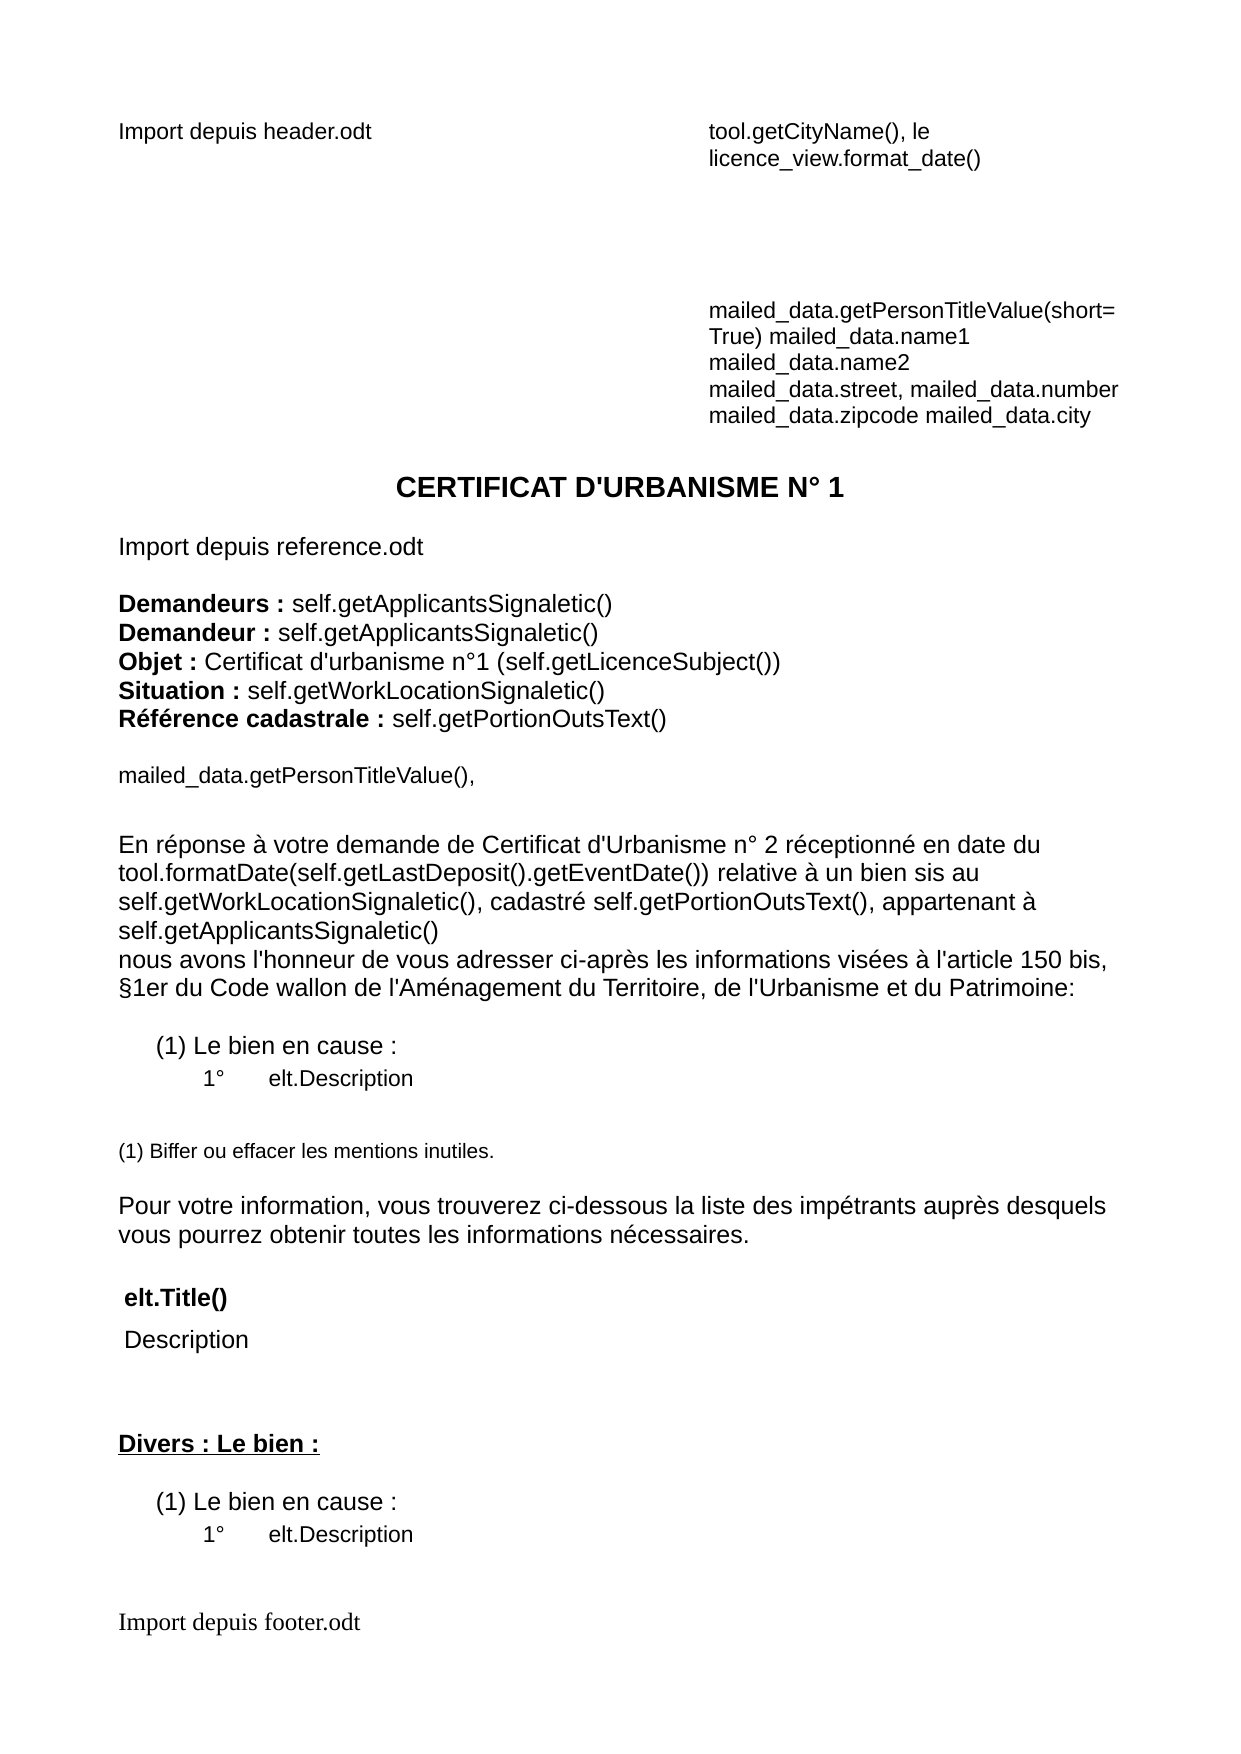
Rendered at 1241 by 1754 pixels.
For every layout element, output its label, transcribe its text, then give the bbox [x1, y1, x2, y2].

table_header elt.Title() Description [118, 1278, 1122, 1372]
text Divers : Le bien : [118, 1429, 1122, 1458]
text Import depuis reference.odt [118, 532, 1122, 561]
text Situation : self.getWorkLocationSignaletic() [118, 676, 1122, 704]
text nous avons l'honneur de vous adresser ci-après les informations visées à l'article 150 bis, §1er du Code wallon de l'Aménagement du Territoire, de l'Urbanisme et du Patrimoine: [118, 944, 1122, 1002]
title CERTIFICAT D'URBANISME N° 1 [118, 470, 1122, 503]
table_header Import depuis header.odt [118, 118, 708, 441]
list Le bien en cause : [156, 1487, 1122, 1515]
table_header elt.Description [263, 1060, 1123, 1110]
text Pour votre information, vous trouverez ci-dessous la liste des impétrants auprès desquels vous pourrez obtenir toutes les informations nécessaires. [118, 1191, 1122, 1249]
text En réponse à votre demande de Certificat d'Urbanisme n° 2 réceptionné en date du tool.formatDate(self.getLastDeposit().getEventDate()) relative à un bien sis au self.getWorkLocationSignaletic(), cadastré self.getPortionOutsText(), appartenant à self.getApplicantsSignaletic() [118, 829, 1122, 944]
table_header [159, 1060, 262, 1110]
text Demandeurs : self.getApplicantsSignaletic() [118, 589, 1122, 618]
text mailed_data.getPersonTitleValue(), [118, 762, 1122, 788]
text Référence cadastrale : self.getPortionOutsText() [118, 704, 1122, 733]
table_header elt.Description [263, 1515, 1123, 1566]
text Objet : Certificat d'urbanisme n°1 (self.getLicenceSubject()) [118, 647, 1122, 676]
table_header tool.getCityName(), le licence_view.format_date() mailed_data.getPersonTitleValue(short=True) mailed_data.name1 mailed_data.name2 mailed_data.street, mailed_data.number mailed_data.zipcode mailed_data.city [709, 118, 1123, 441]
text Demandeur : self.getApplicantsSignaletic() [118, 618, 1122, 647]
table_header [159, 1515, 262, 1566]
list Le bien en cause : [156, 1031, 1122, 1059]
text (1) Biffer ou effacer les mentions inutiles. [118, 1139, 1122, 1163]
